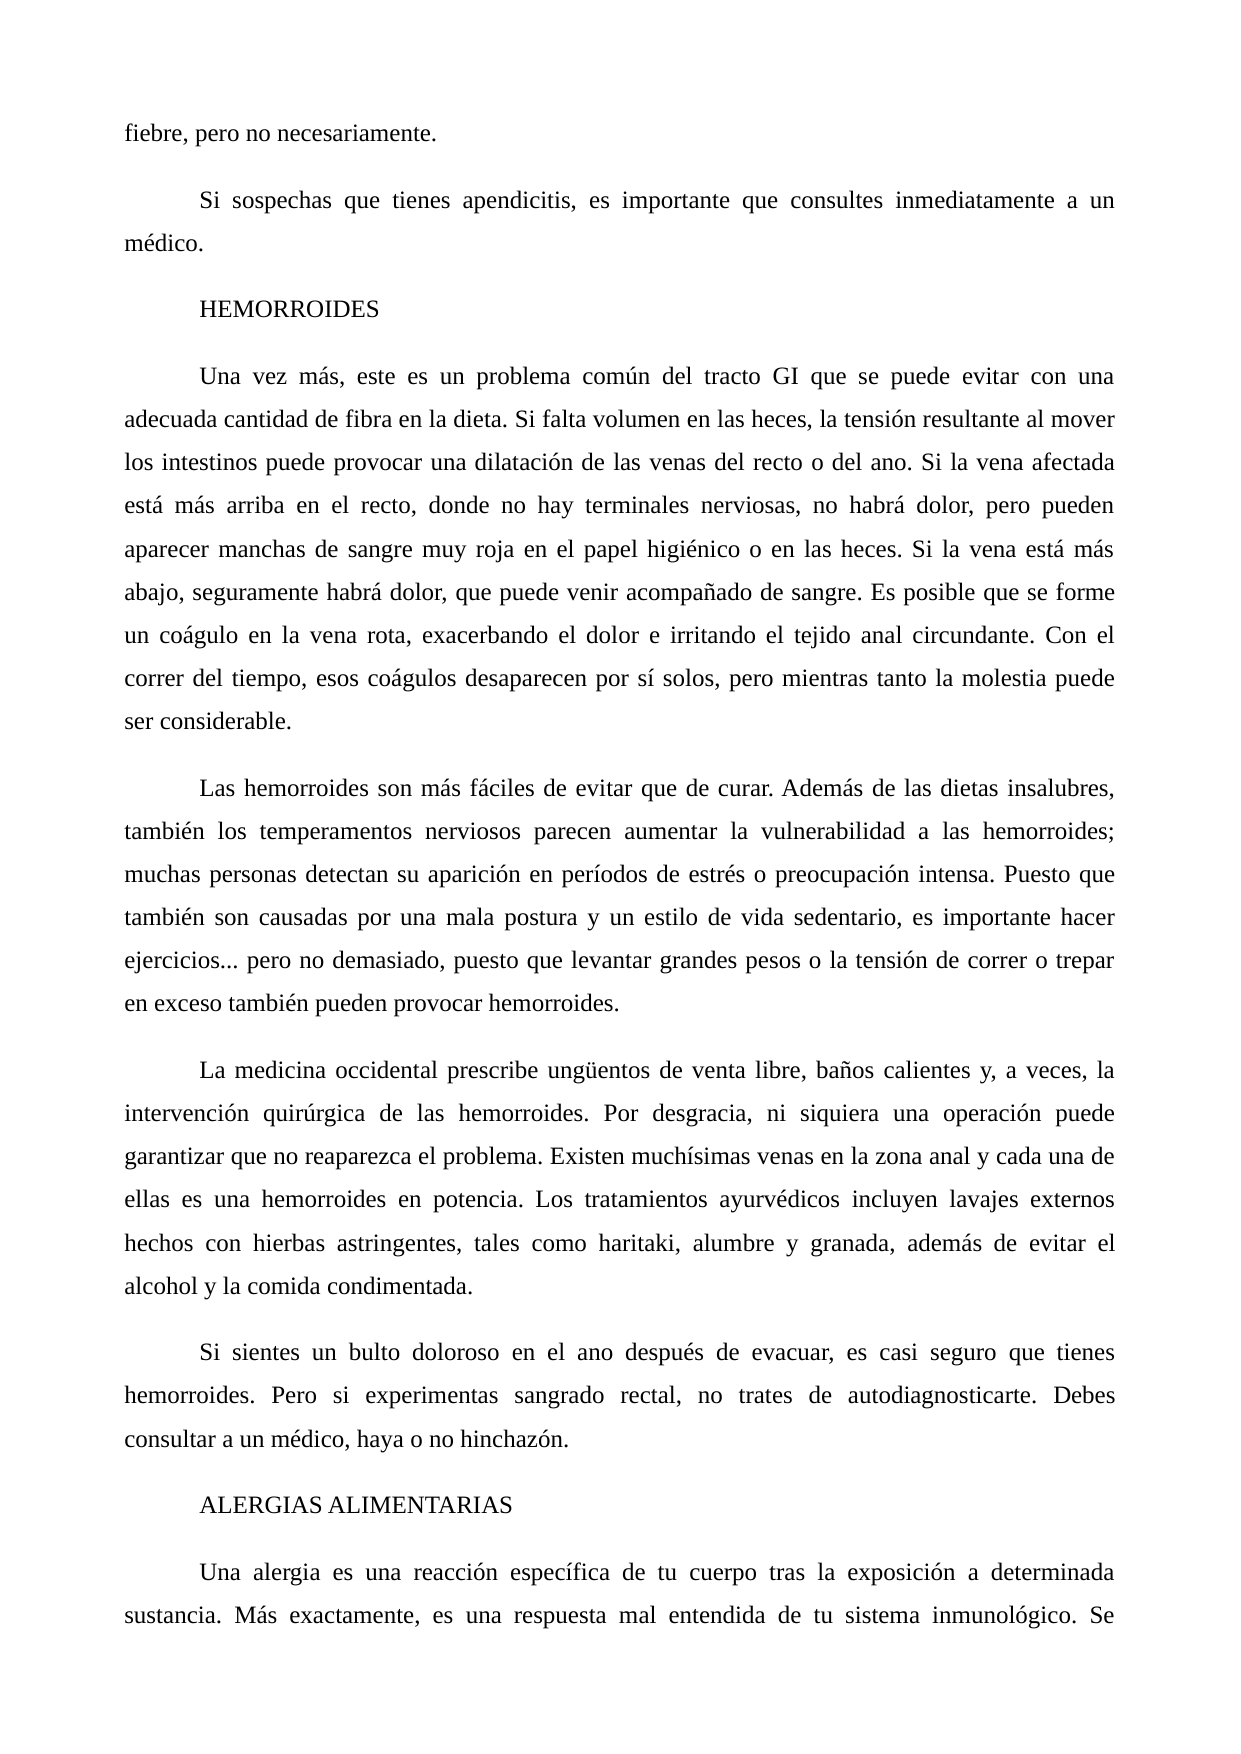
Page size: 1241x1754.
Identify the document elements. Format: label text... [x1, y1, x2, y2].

text Una vez más, este es un problema común del tracto GI que se puede evitar con una adecuada cantidad de fibra en la dieta. Si falta volumen en las heces, la tensión resultante al mover los intestinos puede provocar una dilatación de las venas del recto o del ano. Si la vena afectada está más arriba en el recto, donde no hay terminales nerviosas, no habrá dolor, pero pueden aparecer manchas de sangre muy roja en el papel higiénico o en las heces. Si la vena está más abajo, seguramente habrá dolor, que puede venir acompañado de sangre. Es posible que se forme un coágulo en la vena rota, exacerbando el dolor e irritando el tejido anal circundante. Con el correr del tiempo, esos coágulos desaparecen por sí solos, pero mientras tanto la molestia puede ser considerable. [124, 361, 1116, 735]
text ALERGIAS ALIMENTARIAS [124, 1490, 1116, 1519]
text Si sientes un bulto doloroso en el ano después de evacuar, es casi seguro que tienes hemorroides. Pero si experimentas sangrado rectal, no trates de autodiagnosticarte. Debes consultar a un médico, haya o no hinchazón. [124, 1337, 1116, 1452]
text Las hemorroides son más fáciles de evitar que de curar. Además de las dietas insalubres, también los temperamentos nerviosos parecen aumentar la vulnerabilidad a las hemorroides; muchas personas detectan su aparición en períodos de estrés o preocupación intensa. Puesto que también son causadas por una mala postura y un estilo de vida sedentario, es importante hacer ejercicios... pero no demasiado, puesto que levantar grandes pesos o la tensión de correr o trepar en exceso también pueden provocar hemorroides. [124, 773, 1116, 1017]
text Una alergia es una reacción específica de tu cuerpo tras la exposición a determinada sustancia. Más exactamente, es una respuesta mal entendida de tu sistema inmunológico. Se [124, 1557, 1116, 1629]
text Si sospechas que tienes apendicitis, es importante que consultes inmediatamente a un médico. [124, 185, 1116, 257]
text La medicina occidental prescribe ungüentos de venta libre, baños calientes y, a veces, la intervención quirúrgica de las hemorroides. Por desgracia, ni siquiera una operación puede garantizar que no reaparezca el problema. Existen muchísimas venas en la zona anal y cada una de ellas es una hemorroides en potencia. Los tratamientos ayurvédicos incluyen lavajes externos hechos con hierbas astringentes, tales como haritaki, alumbre y granada, además de evitar el alcohol y la comida condimentada. [124, 1055, 1116, 1299]
text HEMORROIDES [124, 294, 1116, 323]
text fiebre, pero no necesariamente. [124, 118, 1116, 147]
